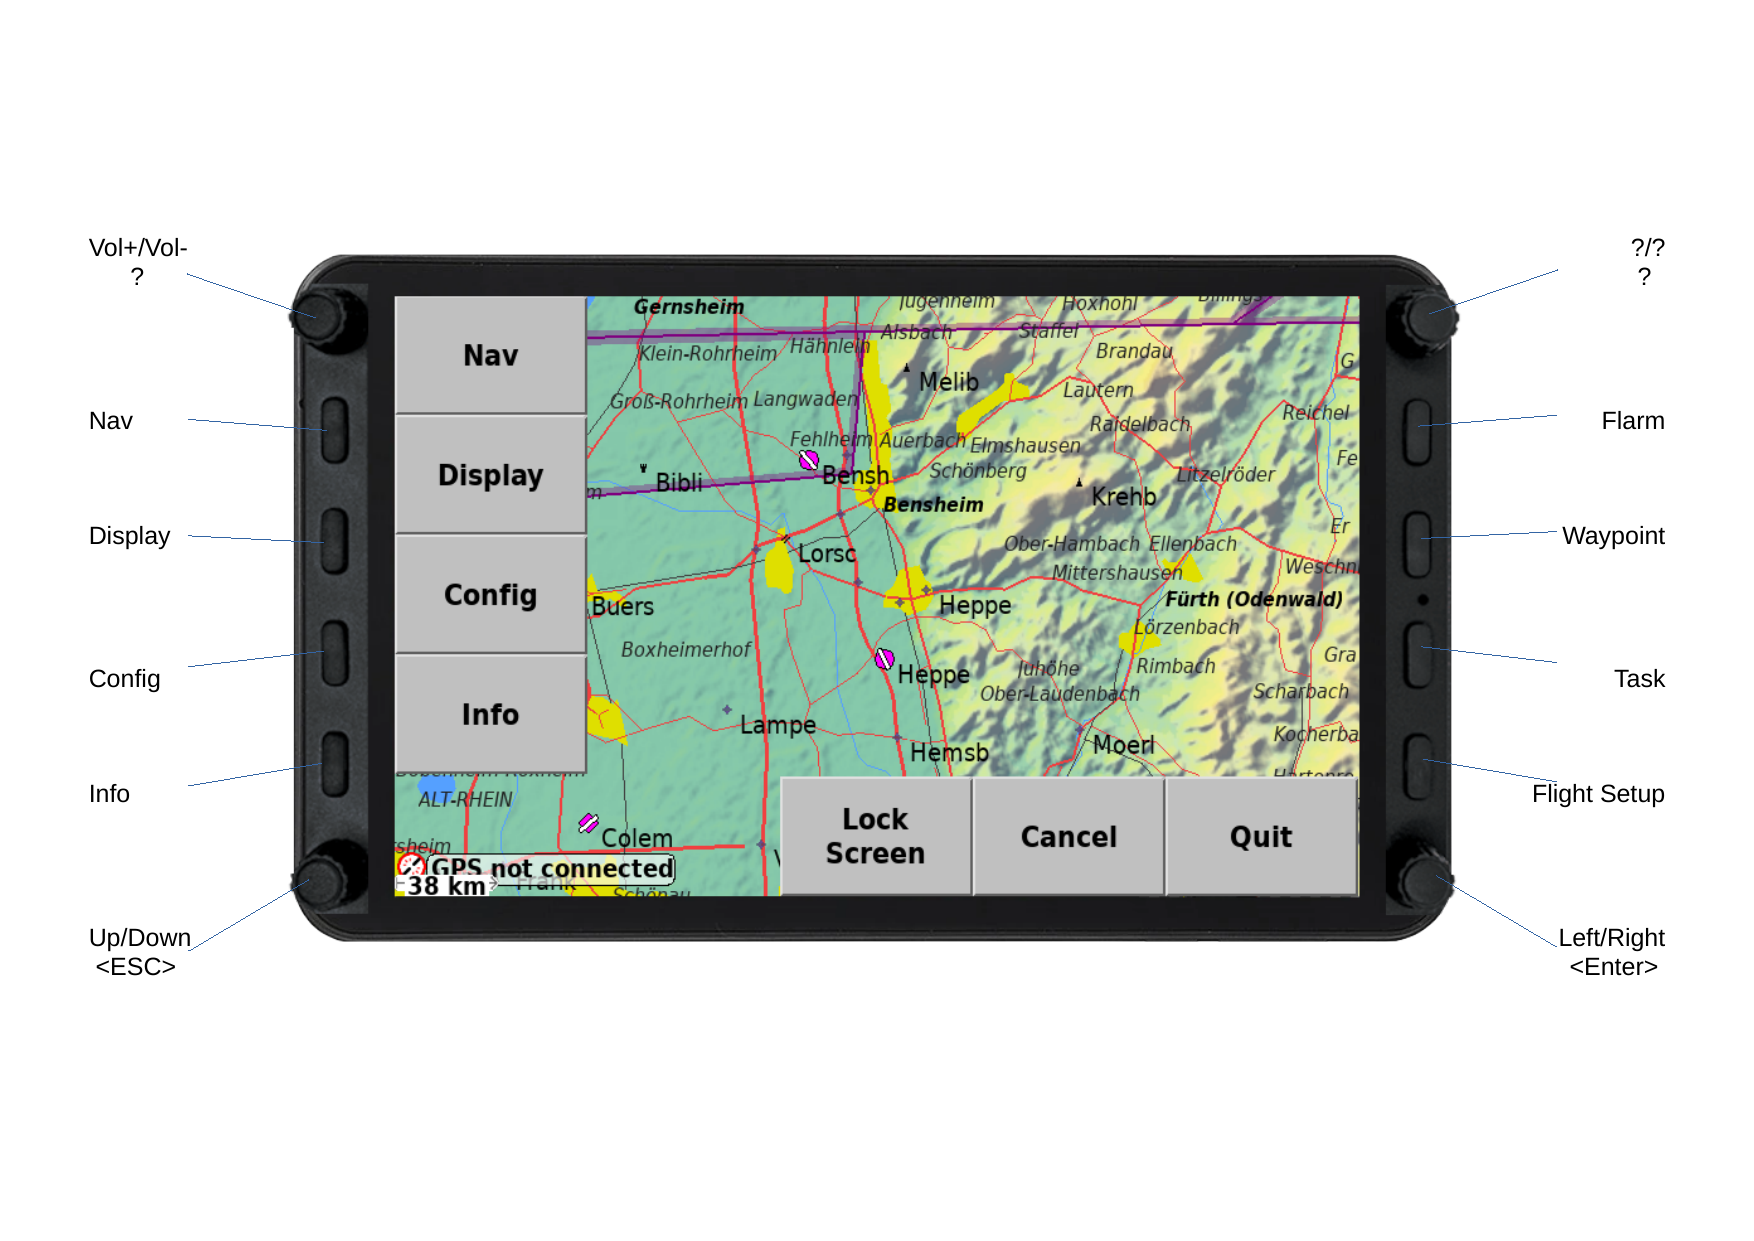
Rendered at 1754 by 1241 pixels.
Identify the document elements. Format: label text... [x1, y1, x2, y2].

text Up/Down [88, 923, 221, 952]
text Display [88, 521, 221, 549]
text Config [88, 664, 221, 693]
text Waypoint [1512, 521, 1665, 549]
text <ESC> [88, 952, 221, 981]
picture [221, 188, 1512, 1011]
text Task [1512, 664, 1665, 693]
text Info [88, 779, 221, 808]
text ? [88, 262, 221, 291]
text Flarm [1512, 406, 1665, 434]
text ?/? [1512, 233, 1665, 262]
text Left/Right [1512, 923, 1665, 952]
text <Enter> [1512, 952, 1665, 981]
text Flight Setup [1512, 779, 1665, 808]
text Nav [88, 406, 221, 434]
text Vol+/Vol- [88, 233, 221, 262]
text ? [1512, 262, 1665, 291]
